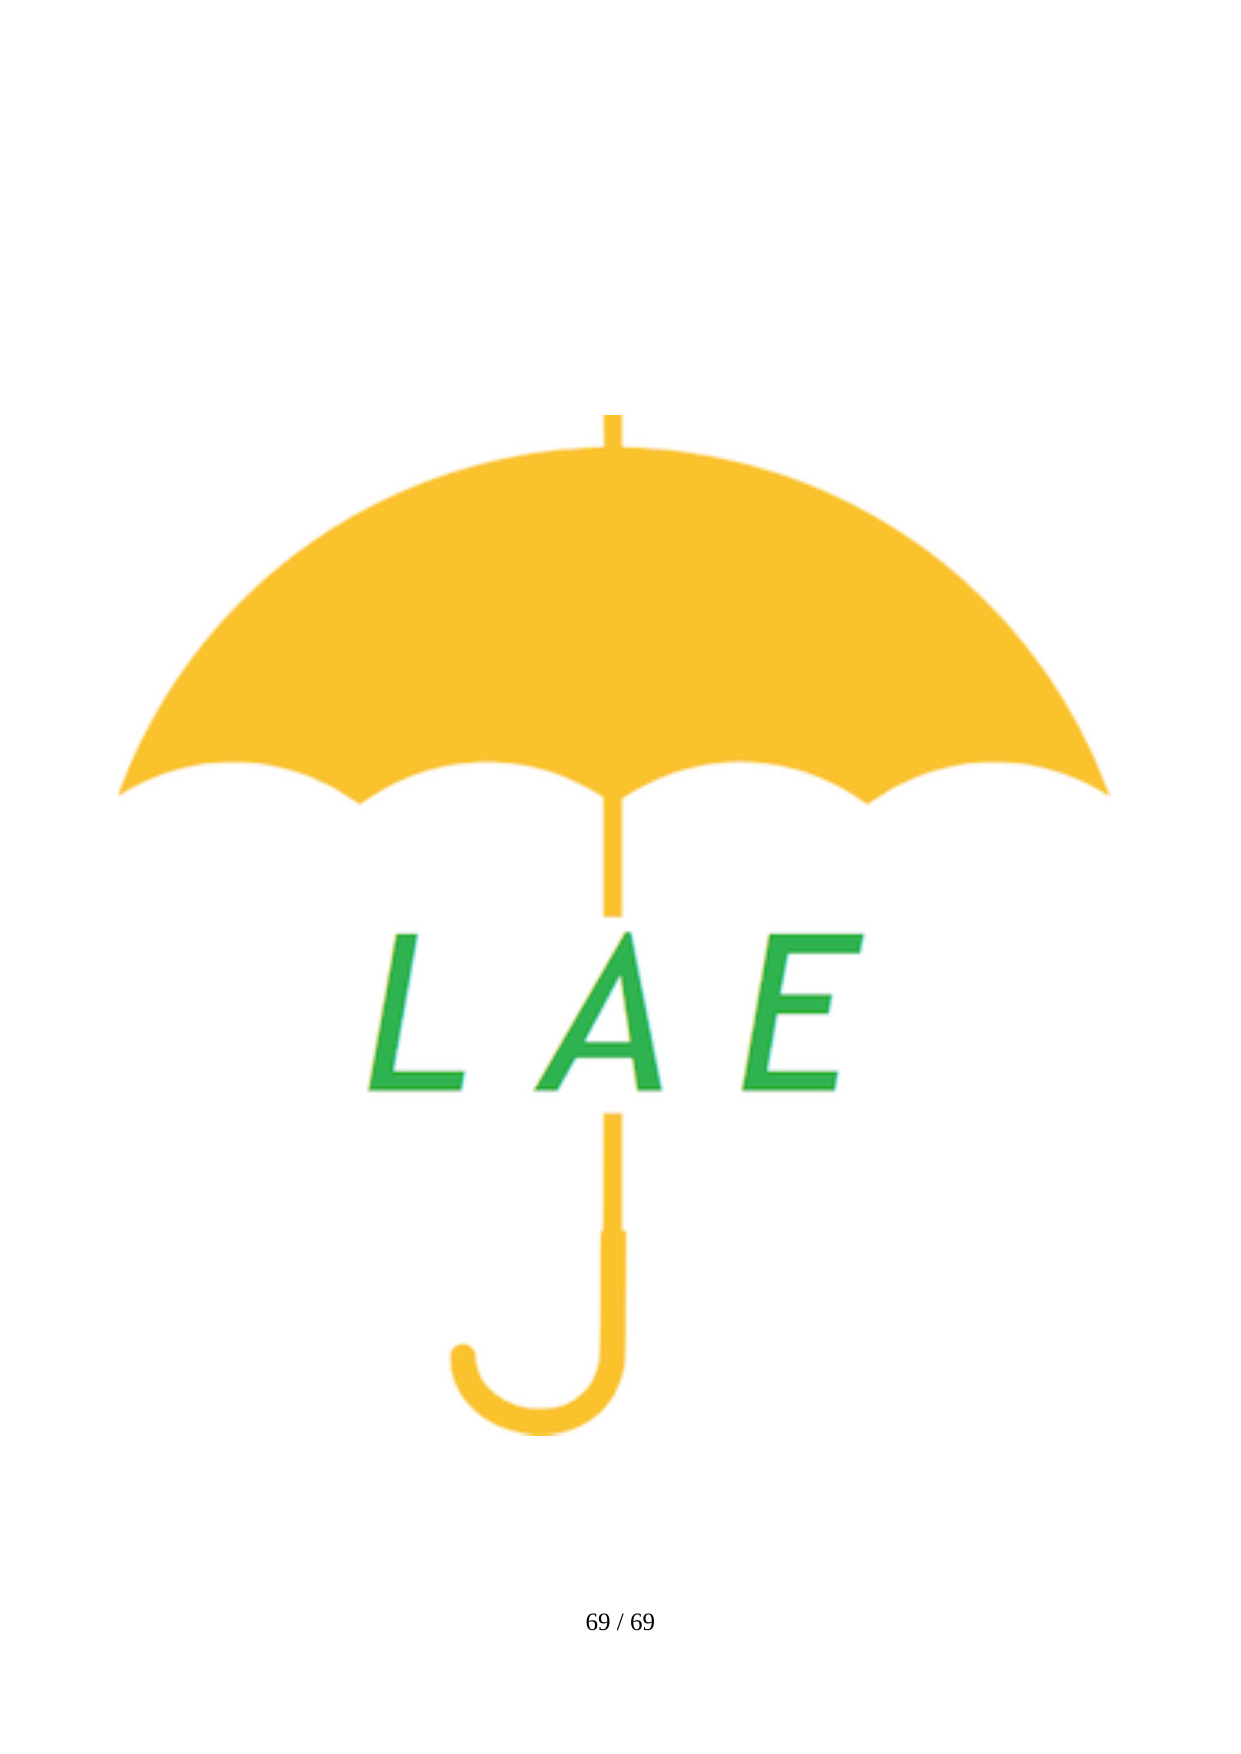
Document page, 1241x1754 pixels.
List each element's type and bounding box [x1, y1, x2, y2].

picture [118, 415, 1111, 1436]
